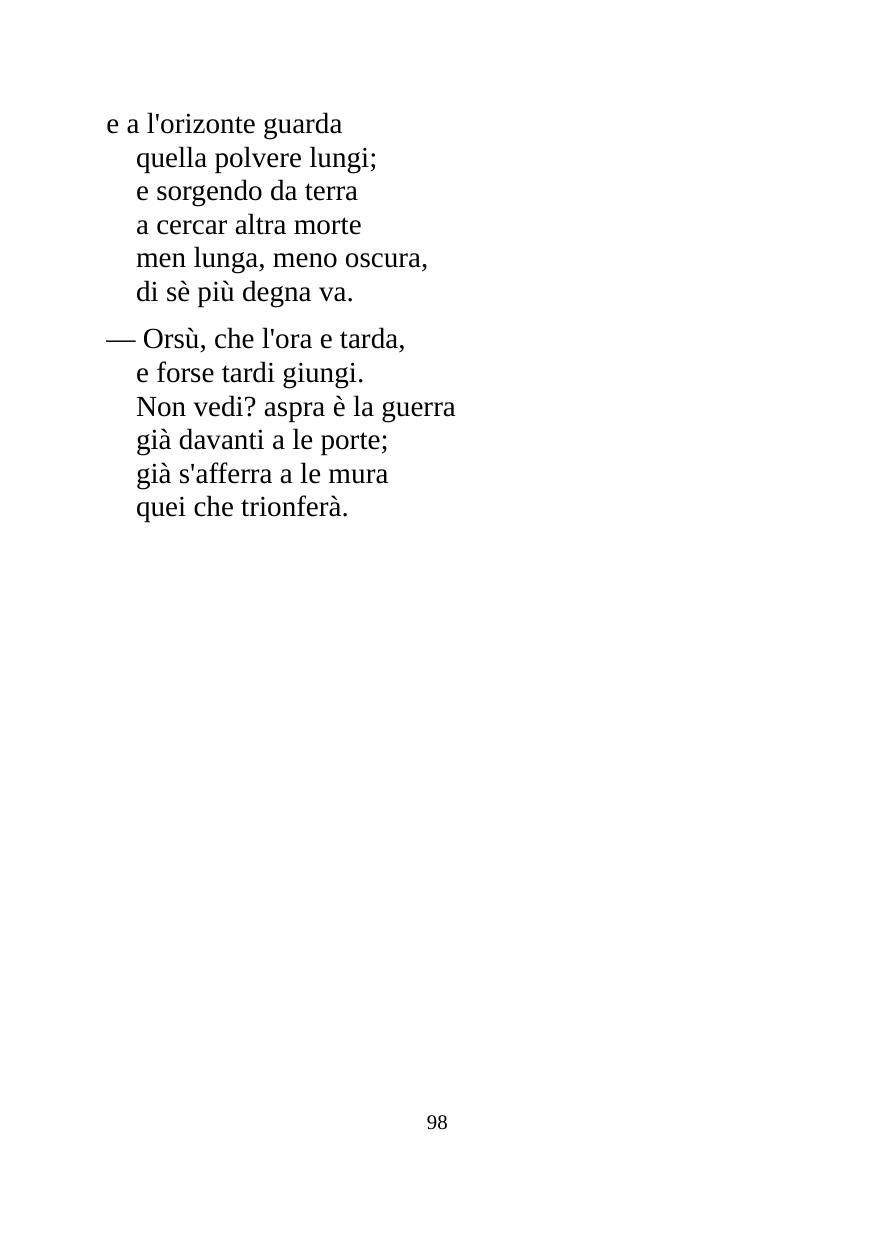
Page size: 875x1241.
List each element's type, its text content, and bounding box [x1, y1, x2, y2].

text e a l'orizonte guarda quella polvere lungi; e sorgendo da terra a cercar altra morte men lunga, meno oscura, di sè più degna va. [106, 106, 768, 307]
text — Orsù, che l'ora e tarda, e forse tardi giungi. Non vedi? aspra è la guerra già davanti a le porte; già s'afferra a le mura quei che trionferà. [106, 322, 768, 523]
